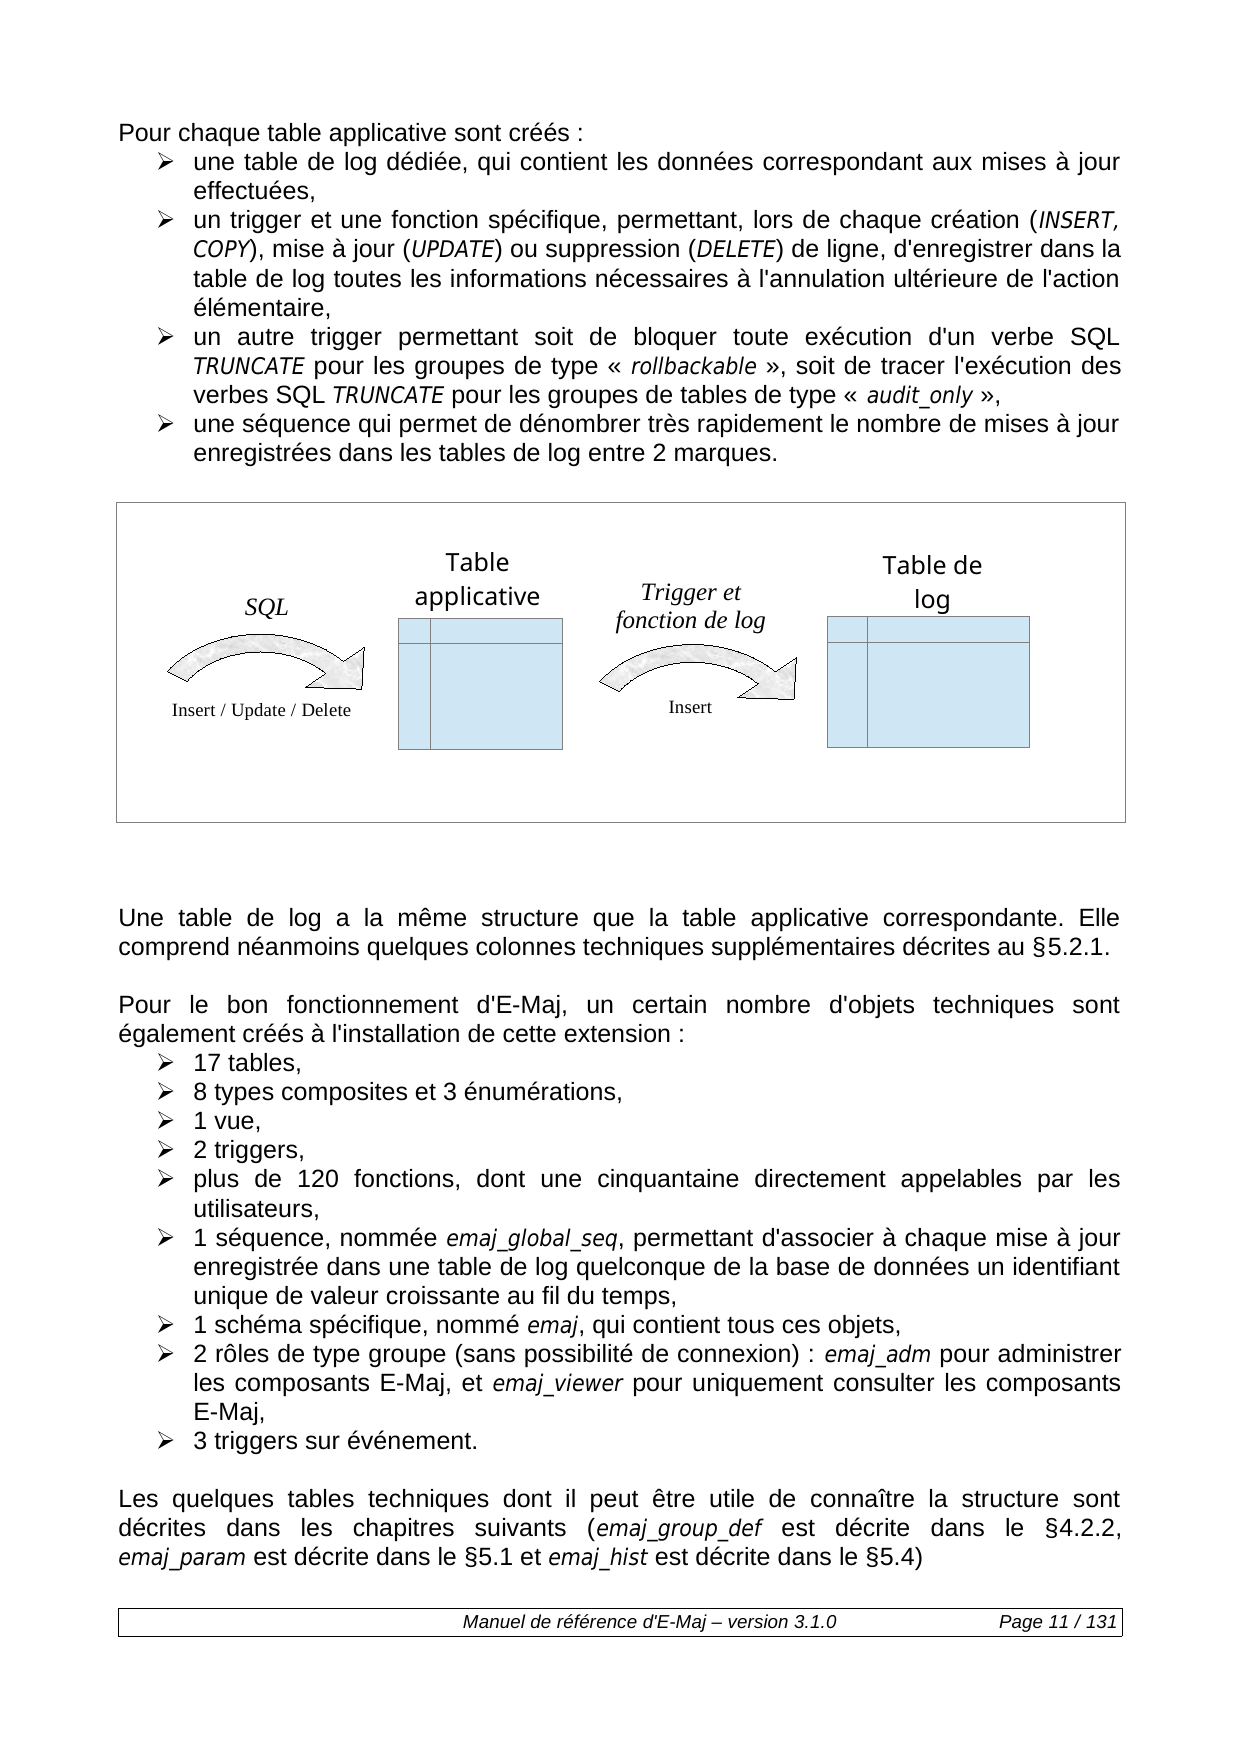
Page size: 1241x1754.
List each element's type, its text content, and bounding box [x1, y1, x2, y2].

list une table de log dédiée, qui contient les données correspondant aux mises à jour effectuées, [156, 147, 1122, 205]
list 1 séquence, nommée emaj_global_seq, permettant d'associer à chaque mise à jour enregistrée dans une table de log quelconque de la base de données un identifiant unique de valeur croissante au fil du temps, [156, 1222, 1122, 1310]
list 8 types composites et 3 énumérations, [156, 1077, 1122, 1106]
list 2 triggers, [156, 1135, 1122, 1164]
picture [167, 634, 364, 689]
list 17 tables, [156, 1048, 1122, 1077]
text Une table de log a la même structure que la table applicative correspondante. Elle comprend néanmoins quelques colonnes techniques supplémentaires décrites au §5.2.1. [118, 903, 1122, 961]
list une séquence qui permet de dénombrer très rapidement le nombre de mises à jour enregistrées dans les tables de log entre 2 marques. [156, 409, 1122, 467]
text Pour chaque table applicative sont créés : [118, 118, 1122, 147]
list plus de 120 fonctions, dont une cinquantaine directement appelables par les utilisateurs, [156, 1164, 1122, 1222]
list un autre trigger permettant soit de bloquer toute exécution d'un verbe SQL TRUNCATE pour les groupes de type « rollbackable », soit de tracer l'exécution des verbes SQL TRUNCATE pour les groupes de tables de type « audit_only », [156, 322, 1122, 409]
list 2 rôles de type groupe (sans possibilité de connexion) : emaj_adm pour administrer les composants E-Maj, et emaj_viewer pour uniquement consulter les composants E-Maj, [156, 1339, 1122, 1426]
list 1 vue, [156, 1106, 1122, 1135]
list un trigger et une fonction spécifique, permettant, lors de chaque création (INSERT, COPY), mise à jour (UPDATE) ou suppression (DELETE) de ligne, d'enregistrer dans la table de log toutes les informations nécessaires à l'annulation ultérieure de l'action élémentaire, [156, 205, 1122, 322]
text Pour le bon fonctionnement d'E-Maj, un certain nombre d'objets techniques sont également créés à l'installation de cette extension : [118, 990, 1122, 1048]
list 3 triggers sur événement. [156, 1426, 1122, 1455]
picture [599, 644, 796, 699]
list 1 schéma spécifique, nommé emaj, qui contient tous ces objets, [156, 1310, 1122, 1339]
text Les quelques tables techniques dont il peut être utile de connaître la structure sont décrites dans les chapitres suivants (emaj_group_def est décrite dans le §4.2.2, emaj_param est décrite dans le §5.1 et emaj_hist est décrite dans le §5.4) [118, 1484, 1122, 1571]
